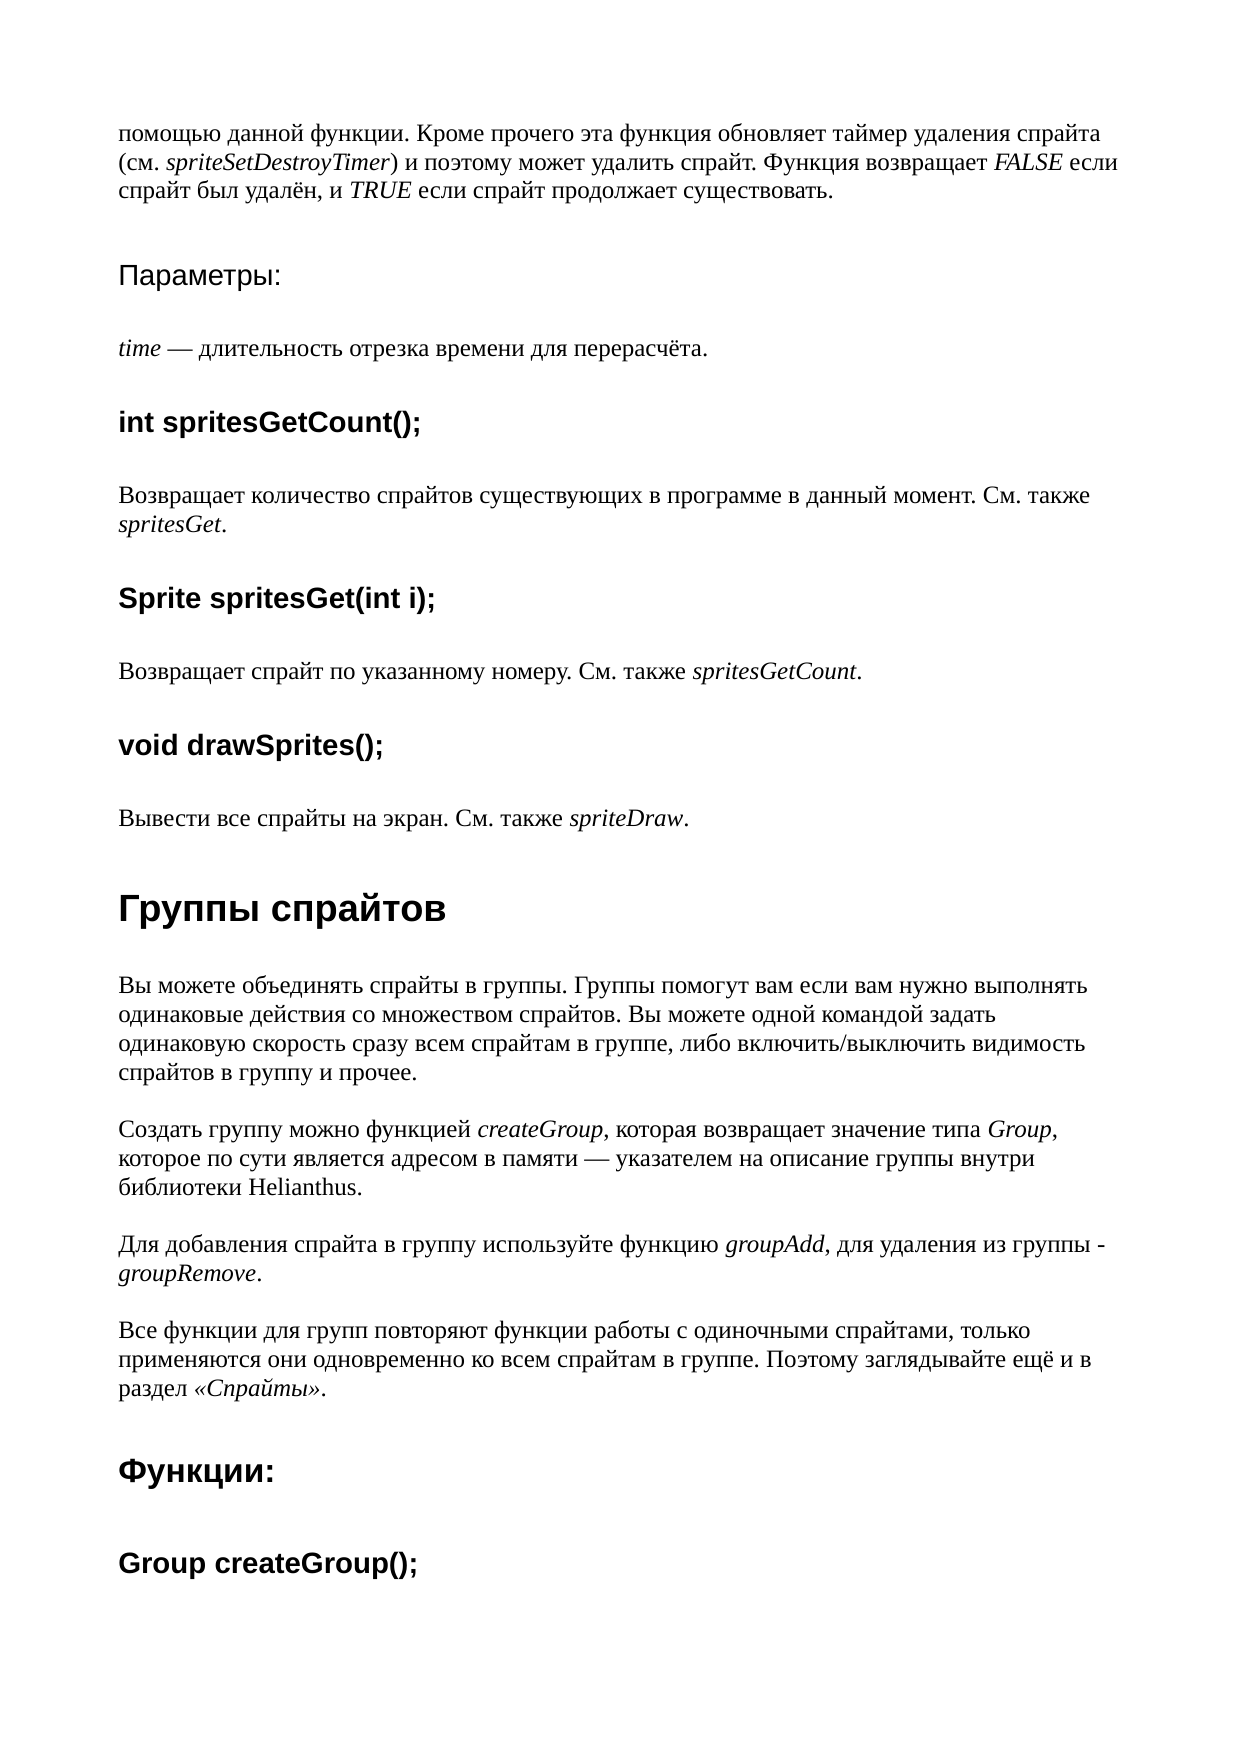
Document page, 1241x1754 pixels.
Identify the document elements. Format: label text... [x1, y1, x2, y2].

subtitle Sprite spritesGet(int i); [118, 581, 1122, 614]
subtitle void drawSprites(); [118, 728, 1122, 762]
text Для добавления спрайта в группу используйте функцию groupAdd, для удаления из группы - groupRemove. [118, 1229, 1122, 1287]
subtitle Group createGroup(); [118, 1546, 1122, 1579]
text Вы можете объединять спрайты в группы. Группы помогут вам если вам нужно выполнять одинаковые действия со множеством спрайтов. Вы можете одной командой задать одинаковую скорость сразу всем спрайтам в группе, либо включить/выключить видимость спрайтов в группу и прочее. [118, 970, 1122, 1085]
text Возвращает спрайт по указанному номеру. См. также spritesGetCount. [118, 656, 1122, 684]
text time — длительность отрезка времени для перерасчёта. [118, 333, 1122, 362]
text Вывести все спрайты на экран. См. также spriteDraw. [118, 803, 1122, 832]
text Все функции для групп повторяют функции работы с одиночными спрайтами, только применяются они одновременно ко всем спрайтам в группе. Поэтому заглядывайте ещё и в раздел «Спрайты». [118, 1315, 1122, 1402]
text Создать группу можно функцией createGroup, которая возвращает значение типа Group, которое по сути является адресом в памяти — указателем на описание группы внутри библиотеки Helianthus. [118, 1114, 1122, 1200]
subtitle Группы спрайтов [118, 885, 1122, 929]
subtitle Функции: [118, 1451, 1122, 1490]
text помощью данной функции. Кроме прочего эта функция обновляет таймер удаления спрайта (см. spriteSetDestroyTimer) и поэтому может удалить спрайт. Функция возвращает FALSE если спрайт был удалён, и TRUE если спрайт продолжает существовать. [118, 118, 1122, 204]
text Возвращает количество спрайтов существующих в программе в данный момент. См. также spritesGet. [118, 480, 1122, 537]
subtitle int spritesGetCount(); [118, 405, 1122, 439]
subtitle Параметры: [118, 258, 1122, 292]
